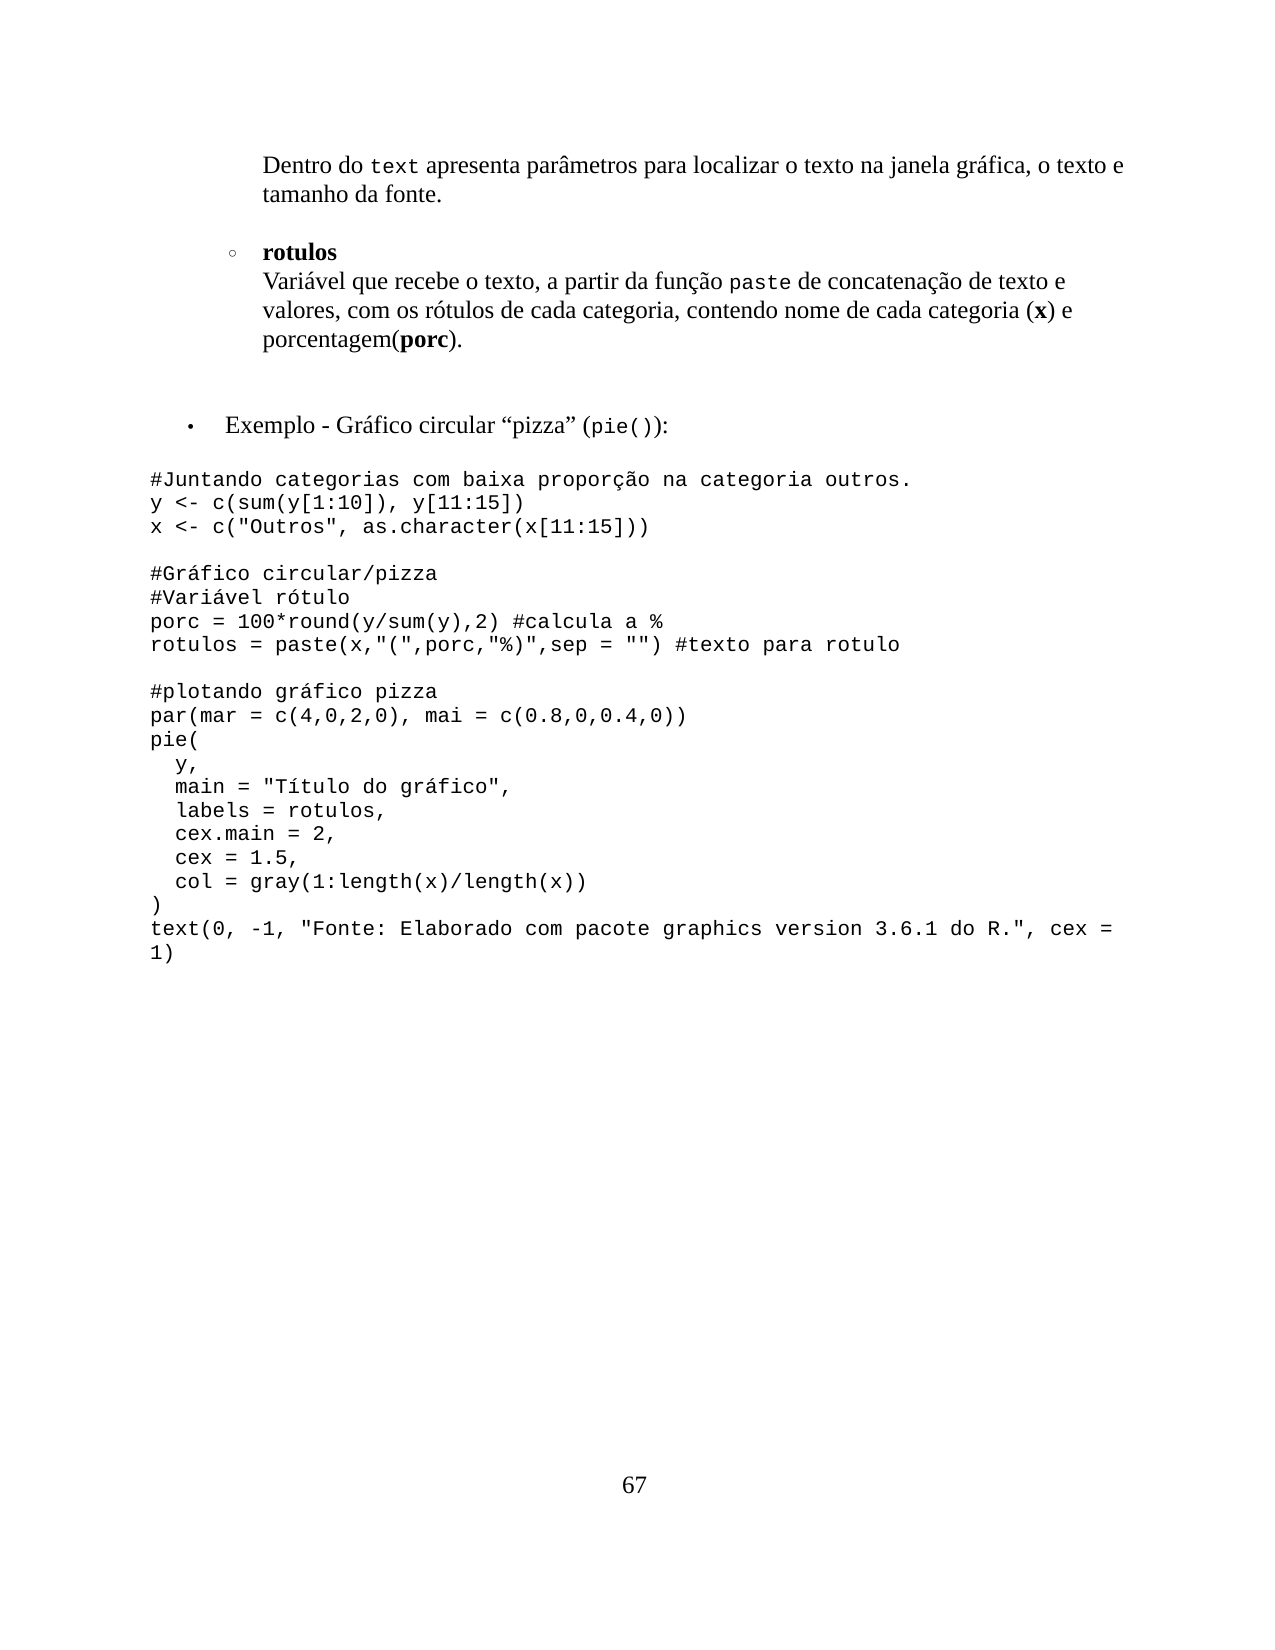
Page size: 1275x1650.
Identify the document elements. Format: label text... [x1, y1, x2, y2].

text ) [150, 894, 1125, 918]
list Dentro do text apresenta parâmetros para localizar o texto na janela gráfica, o texto e tamanho da fonte. [225, 150, 1125, 237]
text cex.main = 2, [150, 823, 1125, 847]
text #Gráfico circular/pizza [150, 563, 1125, 587]
text #plotando gráfico pizza [150, 682, 1125, 705]
text porc = 100*round(y/sum(y),2) #calcula a % [150, 611, 1125, 634]
text main = "Título do gráfico", [150, 776, 1125, 800]
text pie( [150, 729, 1125, 752]
text y, [150, 752, 1125, 776]
text labels = rotulos, [150, 800, 1125, 823]
text text(0, -1, "Fonte: Elaborado com pacote graphics version 3.6.1 do R.", cex = 1) [150, 918, 1125, 965]
text rotulos = paste(x,"(",porc,"%)",sep = "") #texto para rotulo [150, 634, 1125, 658]
text col = gray(1:length(x)/length(x)) [150, 871, 1125, 894]
text #Variável rótulo [150, 587, 1125, 611]
list rotulos Variável que recebe o texto, a partir da função paste de concatenação de texto e valores, com os rótulos de cada categoria, contendo nome de cada categoria (x) e porcentagem(porc). [225, 237, 1125, 382]
text y <- c(sum(y[1:10]), y[11:15]) [150, 492, 1125, 516]
text x <- c("Outros", as.character(x[11:15])) [150, 516, 1125, 540]
list Exemplo - Gráfico circular “pizza” (pie()): [187, 410, 1125, 469]
text #Juntando categorias com baixa proporção na categoria outros. [150, 469, 1125, 492]
text cex = 1.5, [150, 847, 1125, 871]
text par(mar = c(4,0,2,0), mai = c(0.8,0,0.4,0)) [150, 705, 1125, 729]
